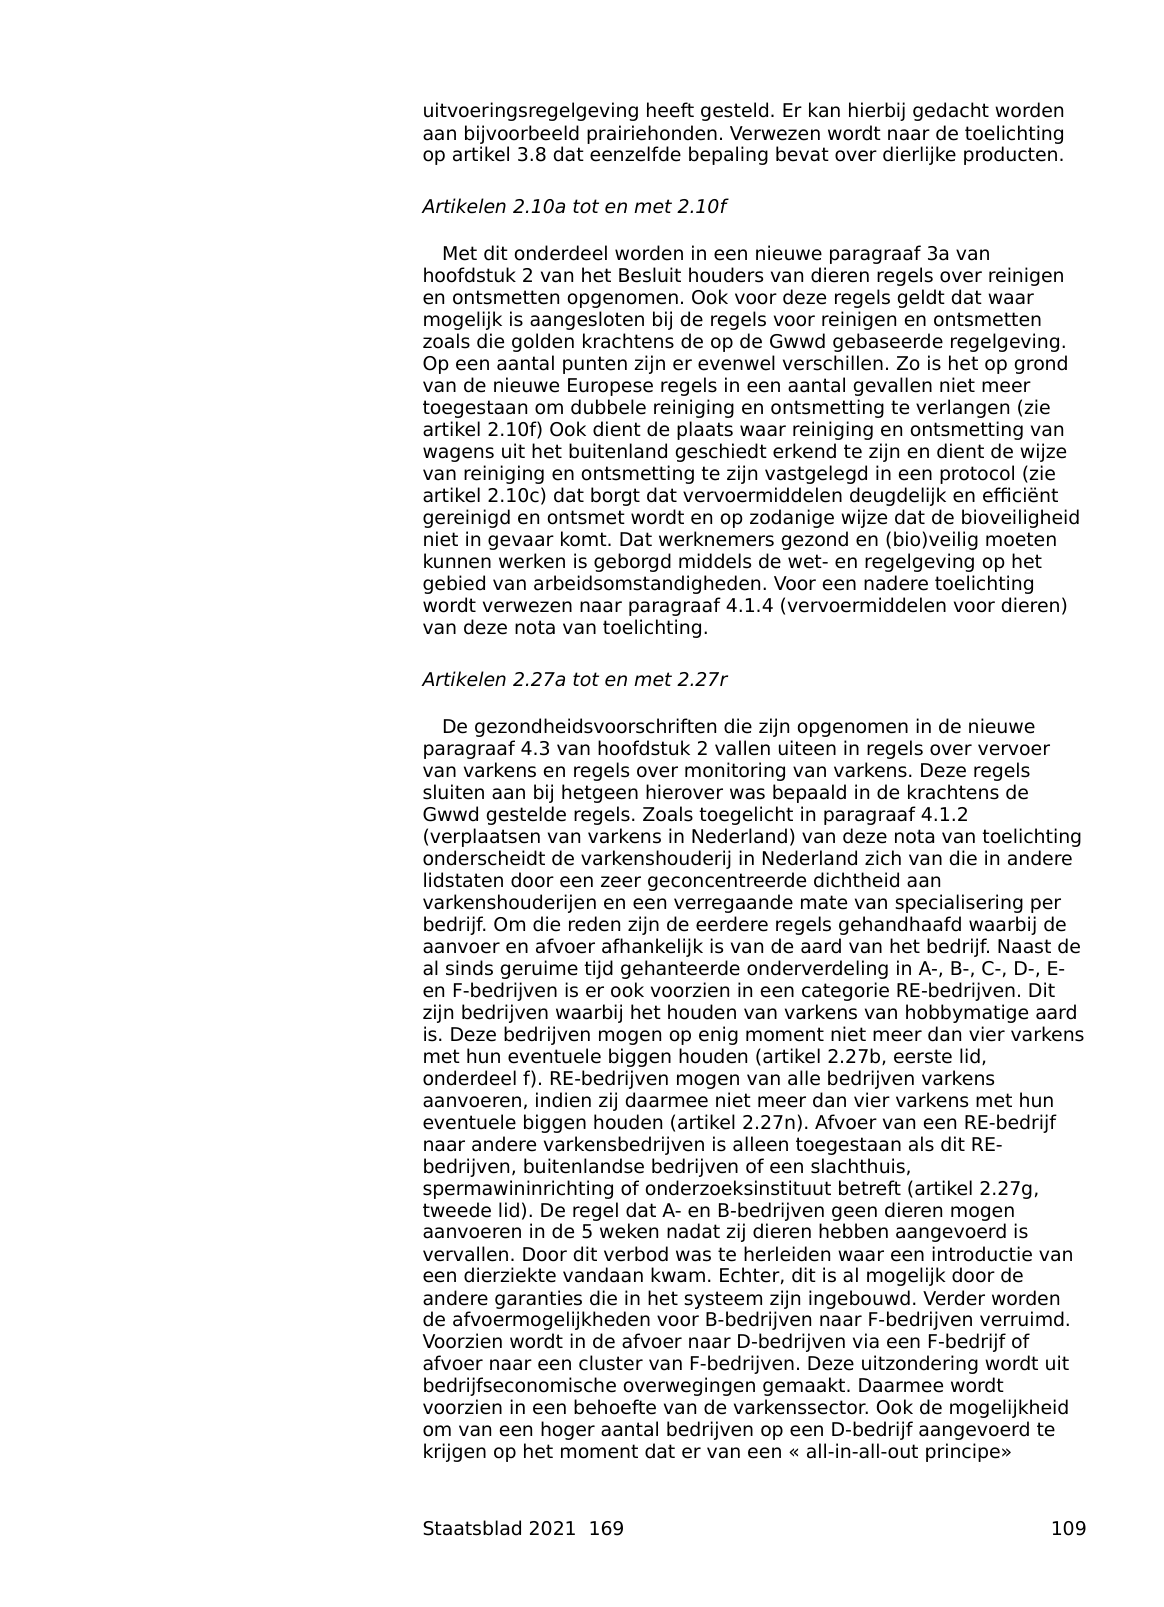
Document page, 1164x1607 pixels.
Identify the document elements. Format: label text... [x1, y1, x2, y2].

text De gezondheidsvoorschriften die zijn opgenomen in de nieuwe paragraaf 4.3 van hoofdstuk 2 vallen uiteen in regels over vervoer van varkens en regels over monitoring van varkens. Deze regels sluiten aan bij hetgeen hierover was bepaald in de krachtens de Gwwd gestelde regels. Zoals toegelicht in paragraaf 4.1.2 (verplaatsen van varkens in Nederland) van deze nota van toelichting onderscheidt de varkenshouderij in Nederland zich van die in andere lidstaten door een zeer geconcentreerde dichtheid aan varkenshouderijen en een verregaande mate van specialisering per bedrijf. Om die reden zijn de eerdere regels gehandhaafd waarbij de aanvoer en afvoer afhankelijk is van de aard van het bedrijf. Naast de al sinds geruime tijd gehanteerde onderverdeling in A-, B-, C-, D-, E- en F-bedrijven is er ook voorzien in een categorie RE-bedrijven. Dit zijn bedrijven waarbij het houden van varkens van hobbymatige aard is. Deze bedrijven mogen op enig moment niet meer dan vier varkens met hun eventuele biggen houden (artikel 2.27b, eerste lid, onderdeel f). RE-bedrijven mogen van alle bedrijven varkens aanvoeren, indien zij daarmee niet meer dan vier varkens met hun eventuele biggen houden (artikel 2.27n). Afvoer van een RE-bedrijf naar andere varkensbedrijven is alleen toegestaan als dit RE-bedrijven, buitenlandse bedrijven of een slachthuis, spermawininrichting of onderzoeksinstituut betreft (artikel 2.27g, tweede lid). De regel dat A- en B-bedrijven geen dieren mogen aanvoeren in de 5 weken nadat zij dieren hebben aangevoerd is vervallen. Door dit verbod was te herleiden waar een introductie van een dierziekte vandaan kwam. Echter, dit is al mogelijk door de andere garanties die in het systeem zijn ingebouwd. Verder worden de afvoermogelijkheden voor B-bedrijven naar F-bedrijven verruimd. Voorzien wordt in de afvoer naar D-bedrijven via een F-bedrijf of afvoer naar een cluster van F-bedrijven. Deze uitzondering wordt uit bedrijfseconomische overwegingen gemaakt. Daarmee wordt voorzien in een behoefte van de varkenssector. Ook de mogelijkheid om van een hoger aantal bedrijven op een D-bedrijf aangevoerd te krijgen op het moment dat er van een « all-in-all-out principe» [422, 716, 1087, 1463]
text Met dit onderdeel worden in een nieuwe paragraaf 3a van hoofdstuk 2 van het Besluit houders van dieren regels over reinigen en ontsmetten opgenomen. Ook voor deze regels geldt dat waar mogelijk is aangesloten bij de regels voor reinigen en ontsmetten zoals die golden krachtens de op de Gwwd gebaseerde regelgeving. Op een aantal punten zijn er evenwel verschillen. Zo is het op grond van de nieuwe Europese regels in een aantal gevallen niet meer toegestaan om dubbele reiniging en ontsmetting te verlangen (zie artikel 2.10f) Ook dient de plaats waar reiniging en ontsmetting van wagens uit het buitenland geschiedt erkend te zijn en dient de wijze van reiniging en ontsmetting te zijn vastgelegd in een protocol (zie artikel 2.10c) dat borgt dat vervoermiddelen deugdelijk en efficiënt gereinigd en ontsmet wordt en op zodanige wijze dat de bioveiligheid niet in gevaar komt. Dat werknemers gezond en (bio)veilig moeten kunnen werken is geborgd middels de wet- en regelgeving op het gebied van arbeidsomstandigheden. Voor een nadere toelichting wordt verwezen naar paragraaf 4.1.4 (vervoermiddelen voor dieren) van deze nota van toelichting. [422, 243, 1087, 639]
text uitvoeringsregelgeving heeft gesteld. Er kan hierbij gedacht worden aan bijvoorbeeld prairiehonden. Verwezen wordt naar de toelichting op artikel 3.8 dat eenzelfde bepaling bevat over dierlijke producten. [422, 100, 1087, 166]
subtitle Artikelen 2.27a tot en met 2.27r [422, 669, 1087, 691]
subtitle Artikelen 2.10a tot en met 2.10f [422, 196, 1087, 218]
